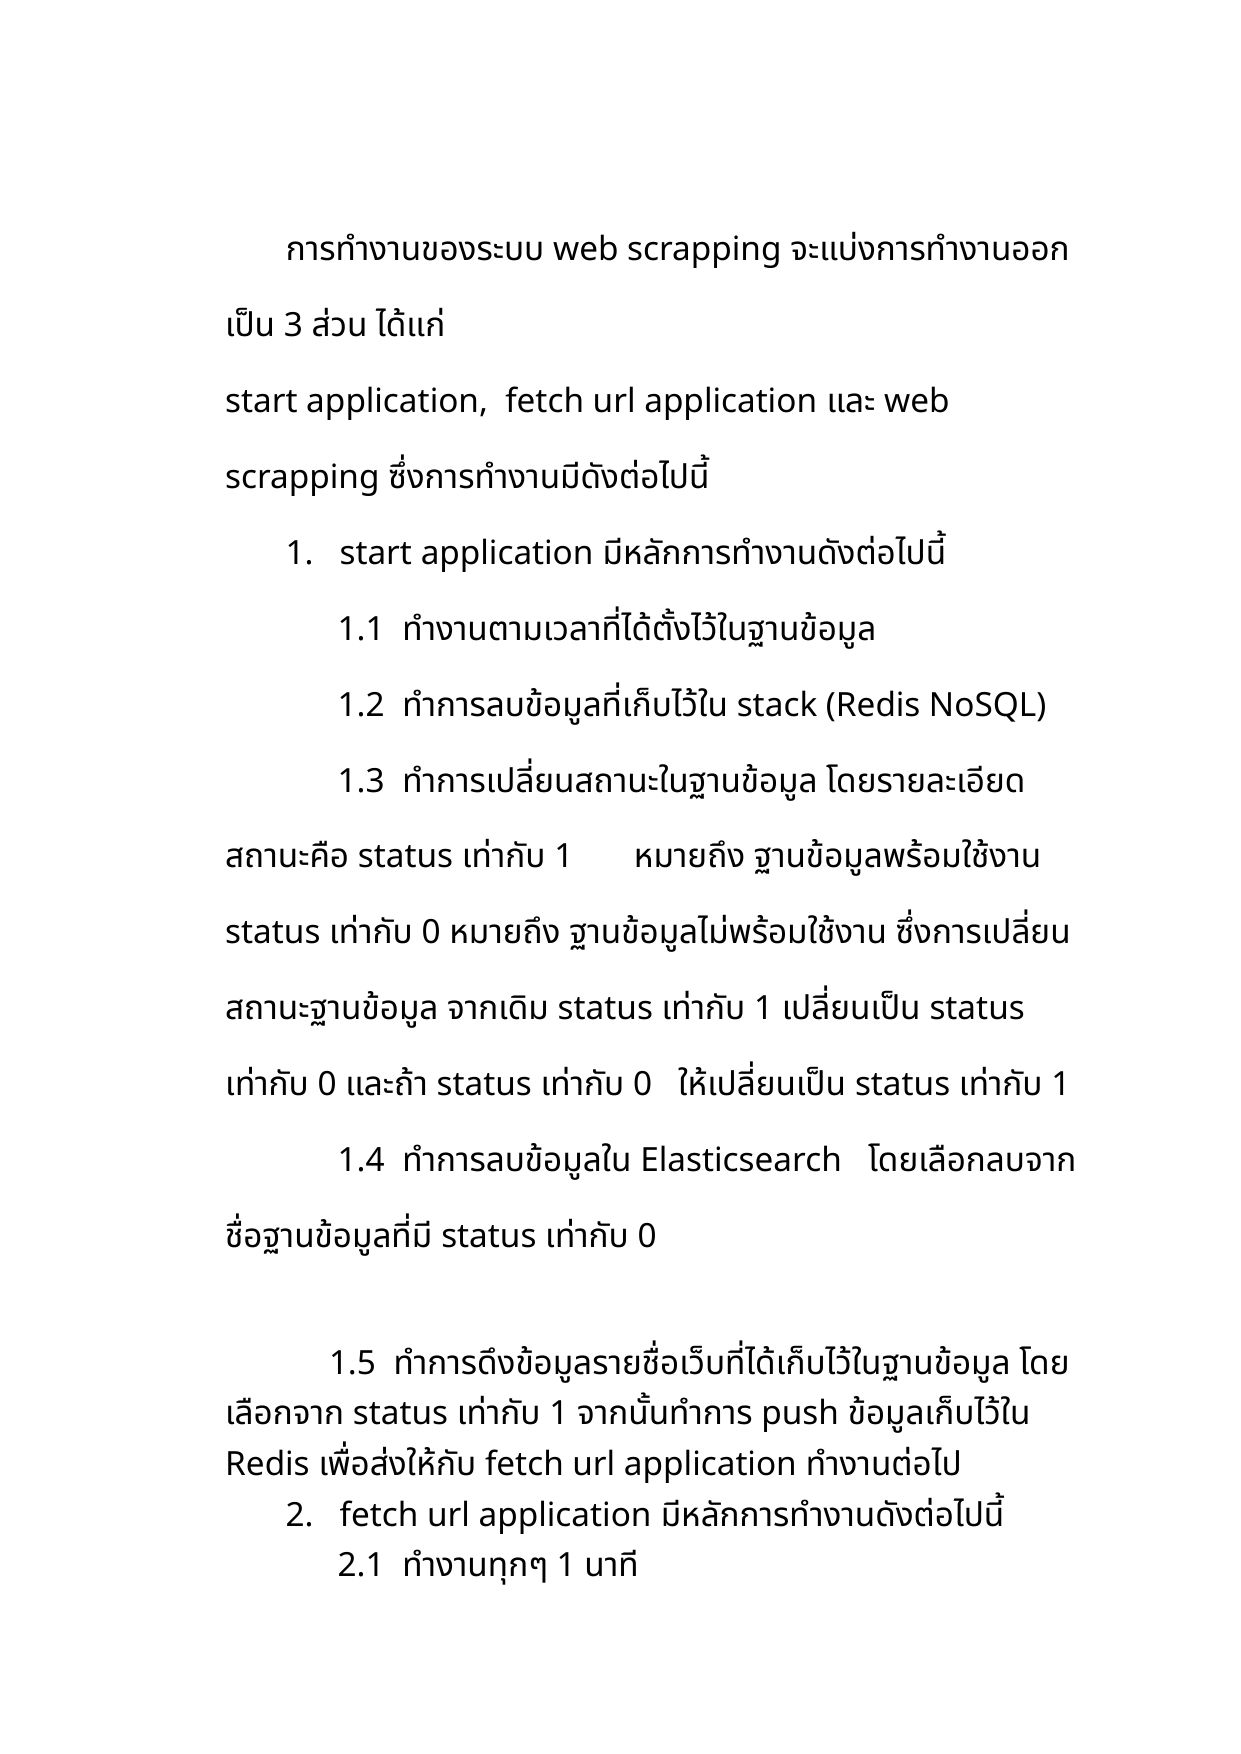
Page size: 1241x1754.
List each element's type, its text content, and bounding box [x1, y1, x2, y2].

text 1. start application มีหลักการทำงานดังต่อไปนี้ [225, 528, 1091, 579]
text 2. fetch url application มีหลักการทำงานดังต่อไปนี้ [225, 1490, 1091, 1541]
text การทำงานของระบบ web scrapping จะแบ่งการทำงานออกเป็น 3 ส่วน ได้แก่ [225, 225, 1091, 351]
text start application, fetch url application และ web scrapping ซึ่งการทำงานมีดังต่อไปนี้ [225, 377, 1091, 503]
text 1.5 ทำการดึงข้อมูลรายชื่อเว็บที่ได้เก็บไว้ในฐานข้อมูล โดยเลือกจาก status เท่ากับ 1 จากนั้นทำการ push ข้อมูลเก็บไว้ใน Redis เพื่อส่งให้กับ fetch url application ทำงานต่อไป [225, 1338, 1091, 1490]
text 1.2 ทำการลบข้อมูลที่เก็บไว้ใน stack (Redis NoSQL) [225, 680, 1091, 731]
text 1.4 ทำการลบข้อมูลใน Elasticsearch โดยเลือกลบจากชื่อฐานข้อมูลที่มี status เท่ากับ 0 [225, 1136, 1091, 1262]
text 1.1 ทำงานตามเวลาที่ได้ตั้งไว้ในฐานข้อมูล [225, 604, 1091, 655]
text 2.1 ทำงานทุกๆ 1 นาที [225, 1541, 1091, 1592]
text 1.3 ทำการเปลี่ยนสถานะในฐานข้อมูล โดยรายละเอียดสถานะคือ status เท่ากับ 1 หมายถึง ฐานข้อมูลพร้อมใช้งาน status เท่ากับ 0 หมายถึง ฐานข้อมูลไม่พร้อมใช้งาน ซึ่งการเปลี่ยนสถานะฐานข้อมูล จากเดิม status เท่ากับ 1 เปลี่ยนเป็น status เท่ากับ 0 และถ้า status เท่ากับ 0 ให้เปลี่ยนเป็น status เท่ากับ 1 [225, 756, 1091, 1110]
